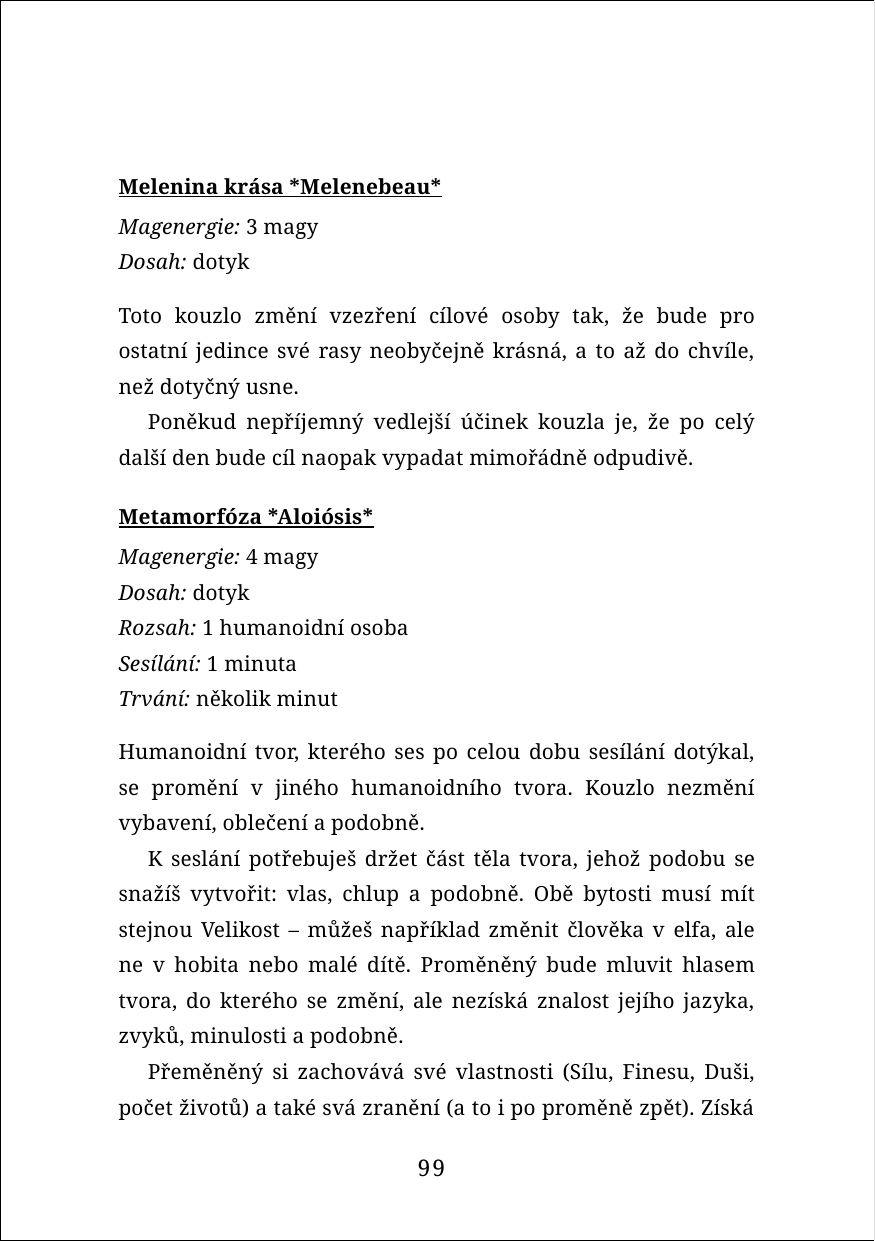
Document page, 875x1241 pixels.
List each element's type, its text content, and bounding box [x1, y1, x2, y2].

subtitle Melenina krása *Melenebeau* [118, 172, 756, 200]
text Magenergie: 3 magy Dosah: dotyk [118, 212, 756, 276]
text Humanoidní tvor, kterého ses po celou dobu sesílání dotýkal, se promění v jiného humanoidního tvora. Kouzlo nezmění vybavení, oblečení a podobně. K seslání potřebuješ držet část těla tvora, jehož podobu se snažíš vytvořit: vlas, chlup a podobně. Obě bytosti musí mít stejnou Velikost – můžeš například změnit člověka v elfa, ale ne v hobita nebo malé dítě. Proměněný bude mluvit hlasem tvora, do kterého se změní, ale nezíská znalost jejího jazyka, zvyků, minulosti a podobně. Přeměněný si zachovává své vlastnosti (Sílu, Finesu, Duši, počet životů) a také svá zranění (a to i po proměně zpět). Získá [118, 737, 756, 1121]
subtitle Metamorfóza *Aloiósis* [118, 502, 756, 530]
text Magenergie: 4 magy Dosah: dotyk Rozsah: 1 humanoidní osoba Sesílání: 1 minuta Trvání: několik minut [118, 542, 756, 713]
text Toto kouzlo změní vzezření cílové osoby tak, že bude pro ostatní jedince své rasy neobyčejně krásná, a to až do chvíle, než dotyčný usne. Poněkud nepříjemný vedlejší účinek kouzla je, že po celý další den bude cíl naopak vypadat mimořádně odpudivě. [118, 301, 756, 471]
